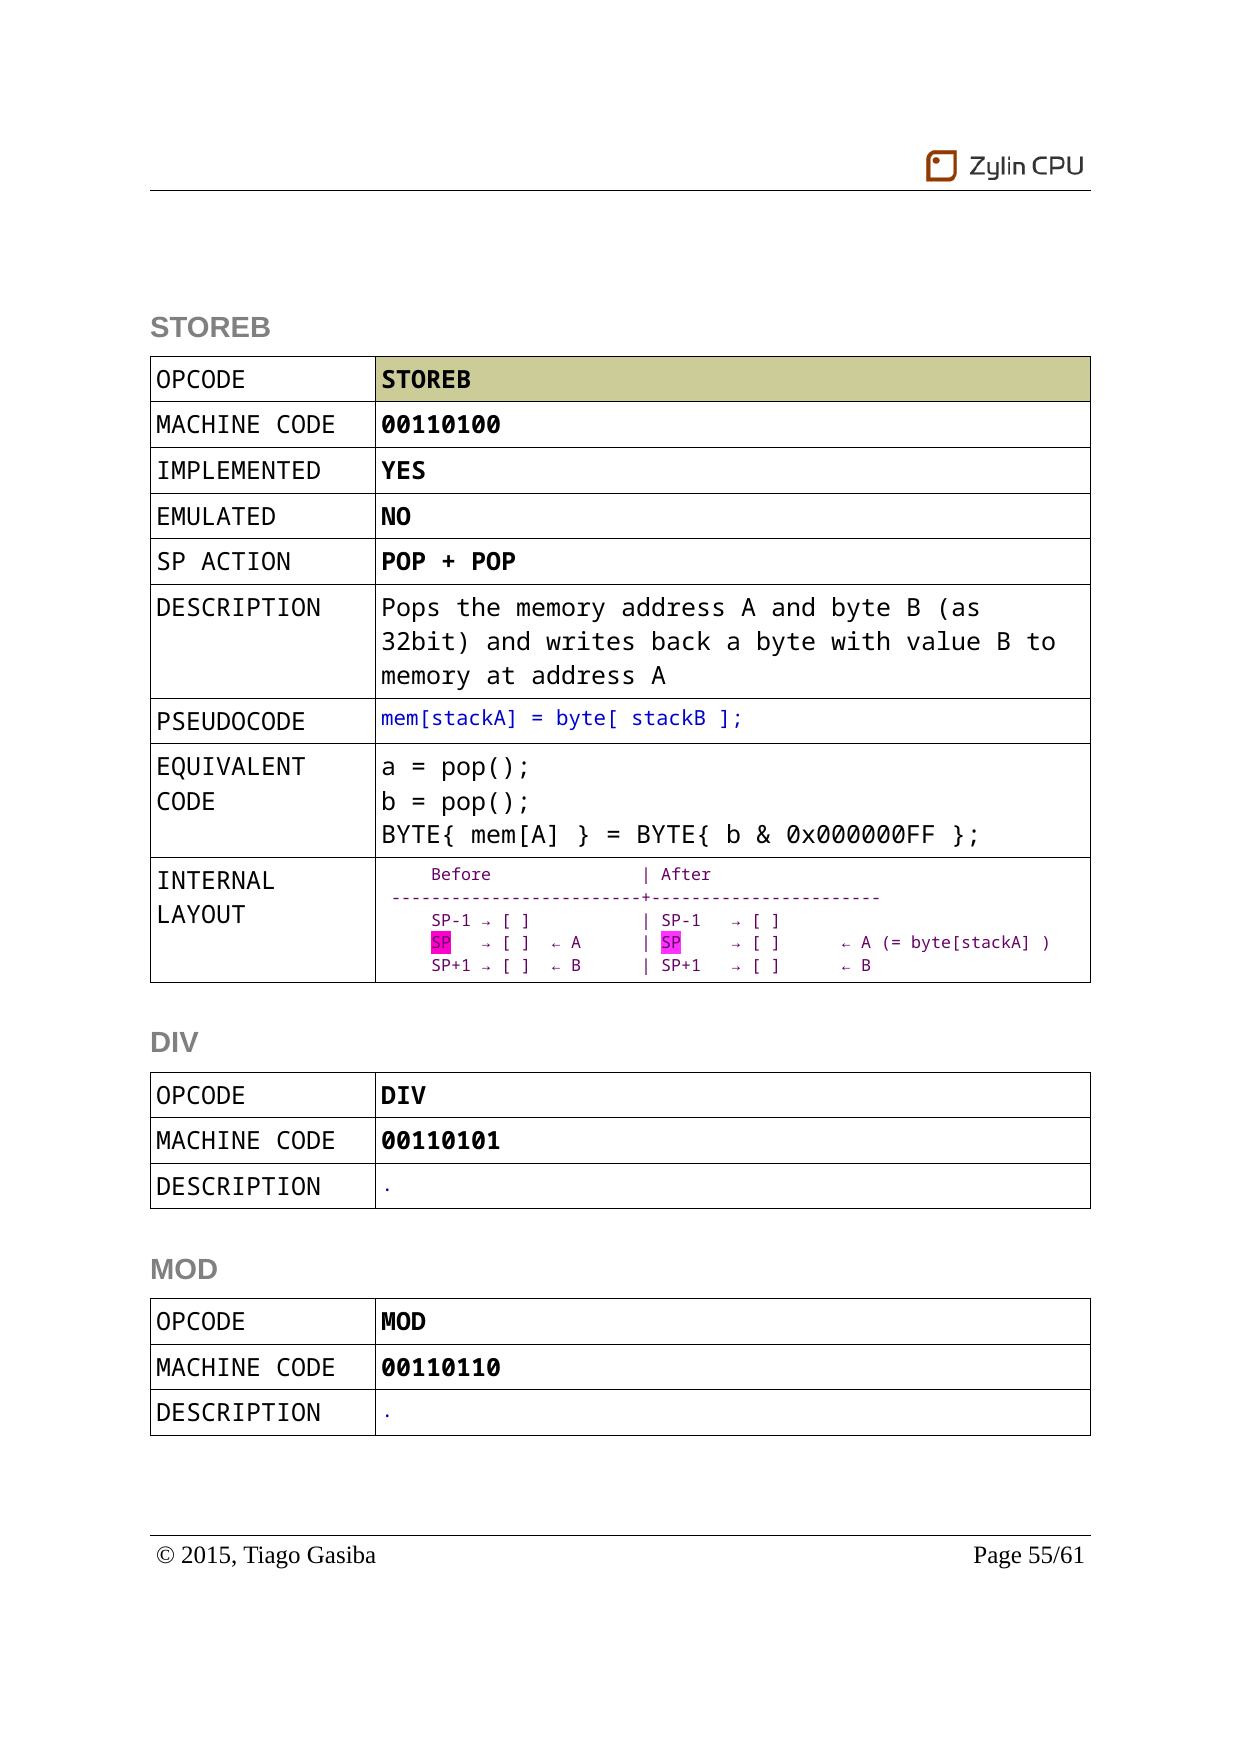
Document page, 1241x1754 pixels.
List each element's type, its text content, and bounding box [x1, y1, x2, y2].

table_cell DESCRIPTION [151, 1164, 375, 1208]
table_cell . [376, 1164, 1090, 1208]
table_cell YES [376, 448, 1090, 493]
table_cell EQUIVALENT CODE [151, 744, 375, 857]
table_cell INTERNAL LAYOUT [151, 858, 375, 982]
table_header MOD [376, 1299, 1090, 1344]
table_header STOREB [376, 357, 1090, 401]
table_header OPCODE [151, 1073, 375, 1117]
table_header DIV [376, 1073, 1090, 1117]
table_cell MACHINE CODE [151, 1118, 375, 1163]
table_cell DESCRIPTION [151, 1390, 375, 1435]
table_cell DESCRIPTION [151, 585, 375, 698]
table_cell 00110101 [376, 1118, 1090, 1163]
table_cell PSEUDOCODE [151, 699, 375, 743]
table_cell 00110100 [376, 402, 1090, 447]
table_cell Before | After -------------------------+----------------------- SP-1 → [ ] | SP-1 → [ ] SP → [ ] ← A | SP → [ ] ← A (= byte[stackA] ) SP+1 → [ ] ← B | SP+1 → [ ] ← B [376, 858, 1090, 982]
table_cell SP ACTION [151, 539, 375, 584]
table_cell mem[stackA] = byte[ stackB ]; [376, 699, 1090, 743]
subtitle DIV [150, 1026, 1091, 1059]
table_cell MACHINE CODE [151, 402, 375, 447]
table_header OPCODE [151, 357, 375, 401]
table_header OPCODE [151, 1299, 375, 1344]
table_cell NO [376, 494, 1090, 538]
picture [922, 148, 1151, 185]
table_cell a = pop(); b = pop(); BYTE{ mem[A] } = BYTE{ b & 0x000000FF }; [376, 744, 1090, 857]
table_cell IMPLEMENTED [151, 448, 375, 493]
table_cell 00110110 [376, 1345, 1090, 1389]
subtitle MOD [150, 1252, 1091, 1285]
table_cell POP + POP [376, 539, 1090, 584]
table_cell EMULATED [151, 494, 375, 538]
subtitle STOREB [150, 310, 1091, 343]
table_cell MACHINE CODE [151, 1345, 375, 1389]
table_cell . [376, 1390, 1090, 1435]
table_cell Pops the memory address A and byte B (as 32bit) and writes back a byte with value B to memory at address A [376, 585, 1090, 698]
